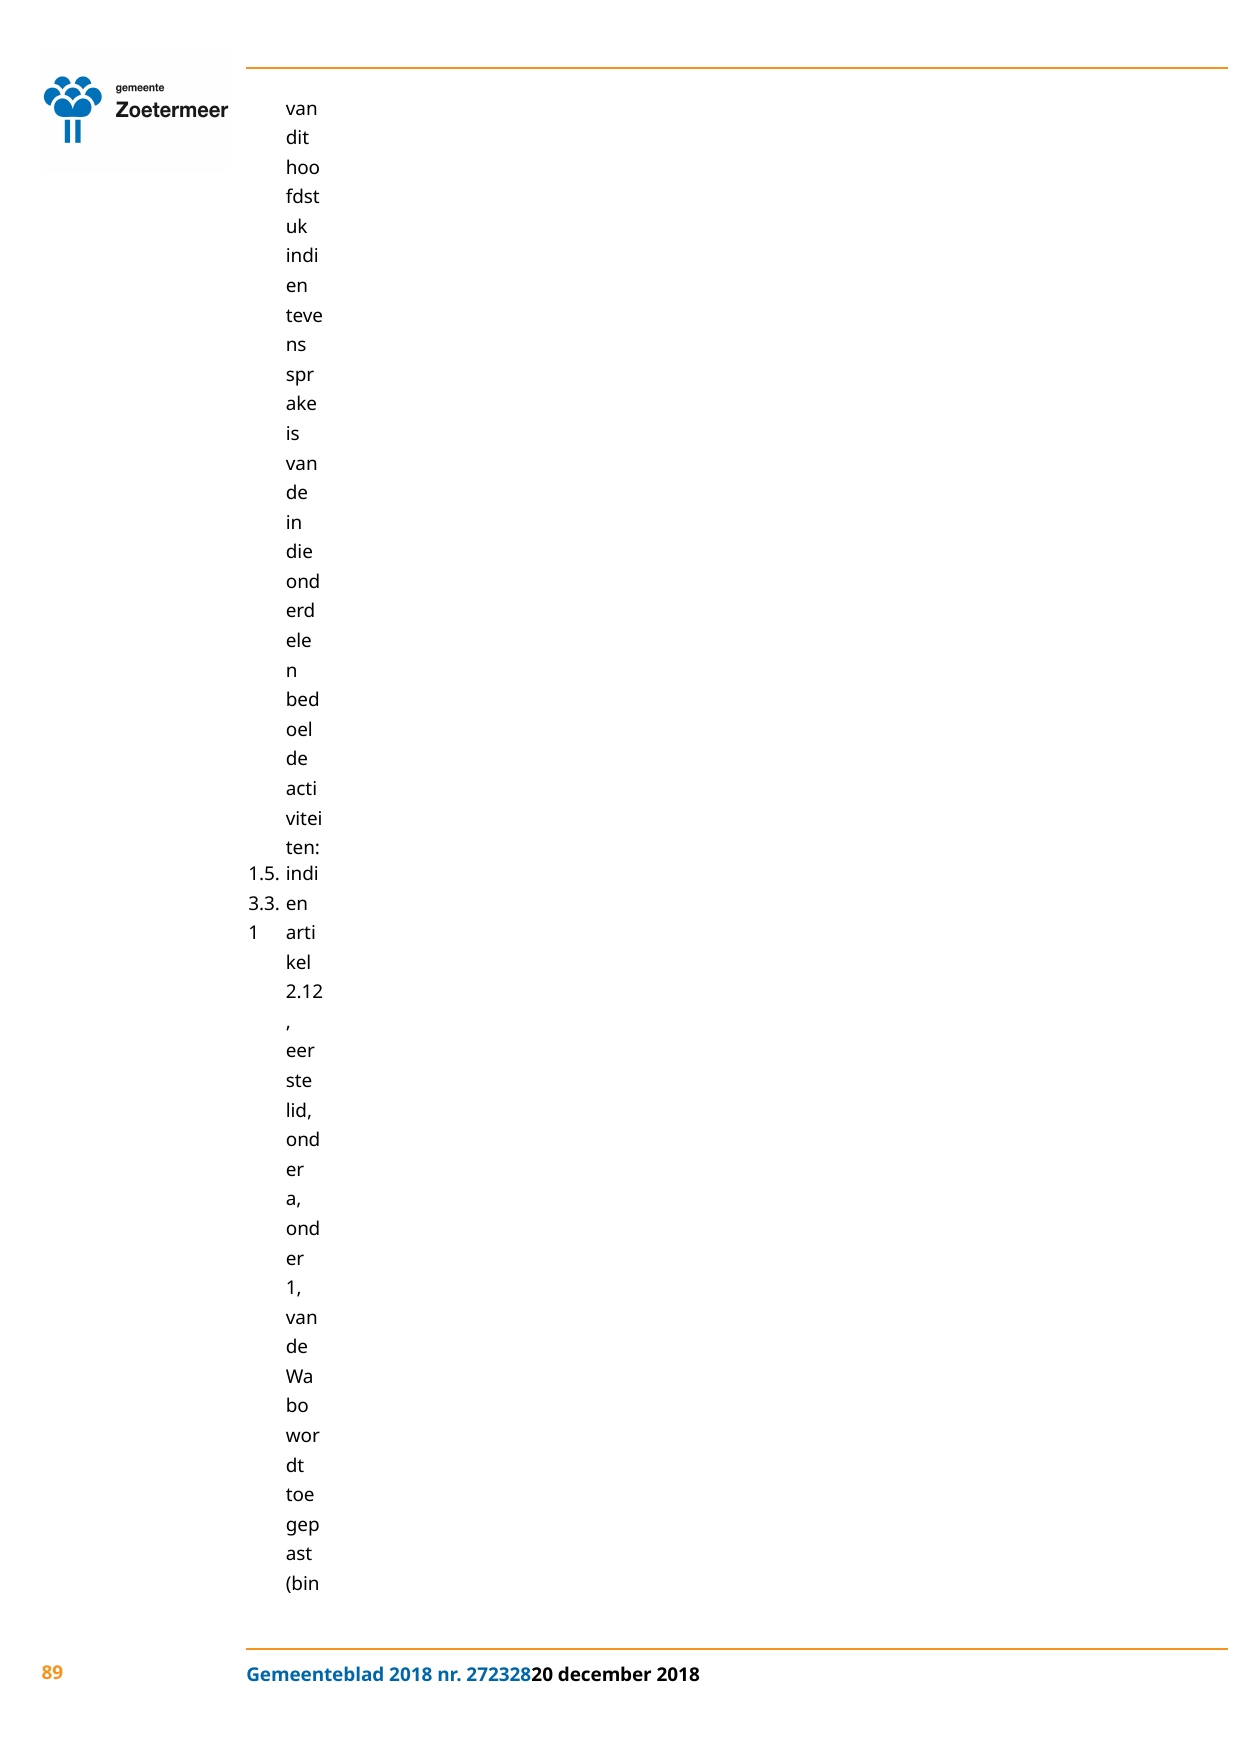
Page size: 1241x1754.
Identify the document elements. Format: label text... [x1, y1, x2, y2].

table_cell van dit hoofdstuk indien tevens sprake is van de in die onderdelen bedoelde activiteiten: [286, 95, 323, 860]
table_cell [361, 95, 398, 860]
table_cell [248, 95, 286, 860]
table_cell indien artikel 2.12, eerste lid, onder a, onder 1, van de Wabo wordt toegepast (bin [286, 860, 323, 1596]
table_cell [323, 860, 361, 1596]
picture [41, 47, 231, 172]
table_cell 1.5.3.3.1 [248, 860, 286, 1596]
table_cell [323, 95, 361, 860]
